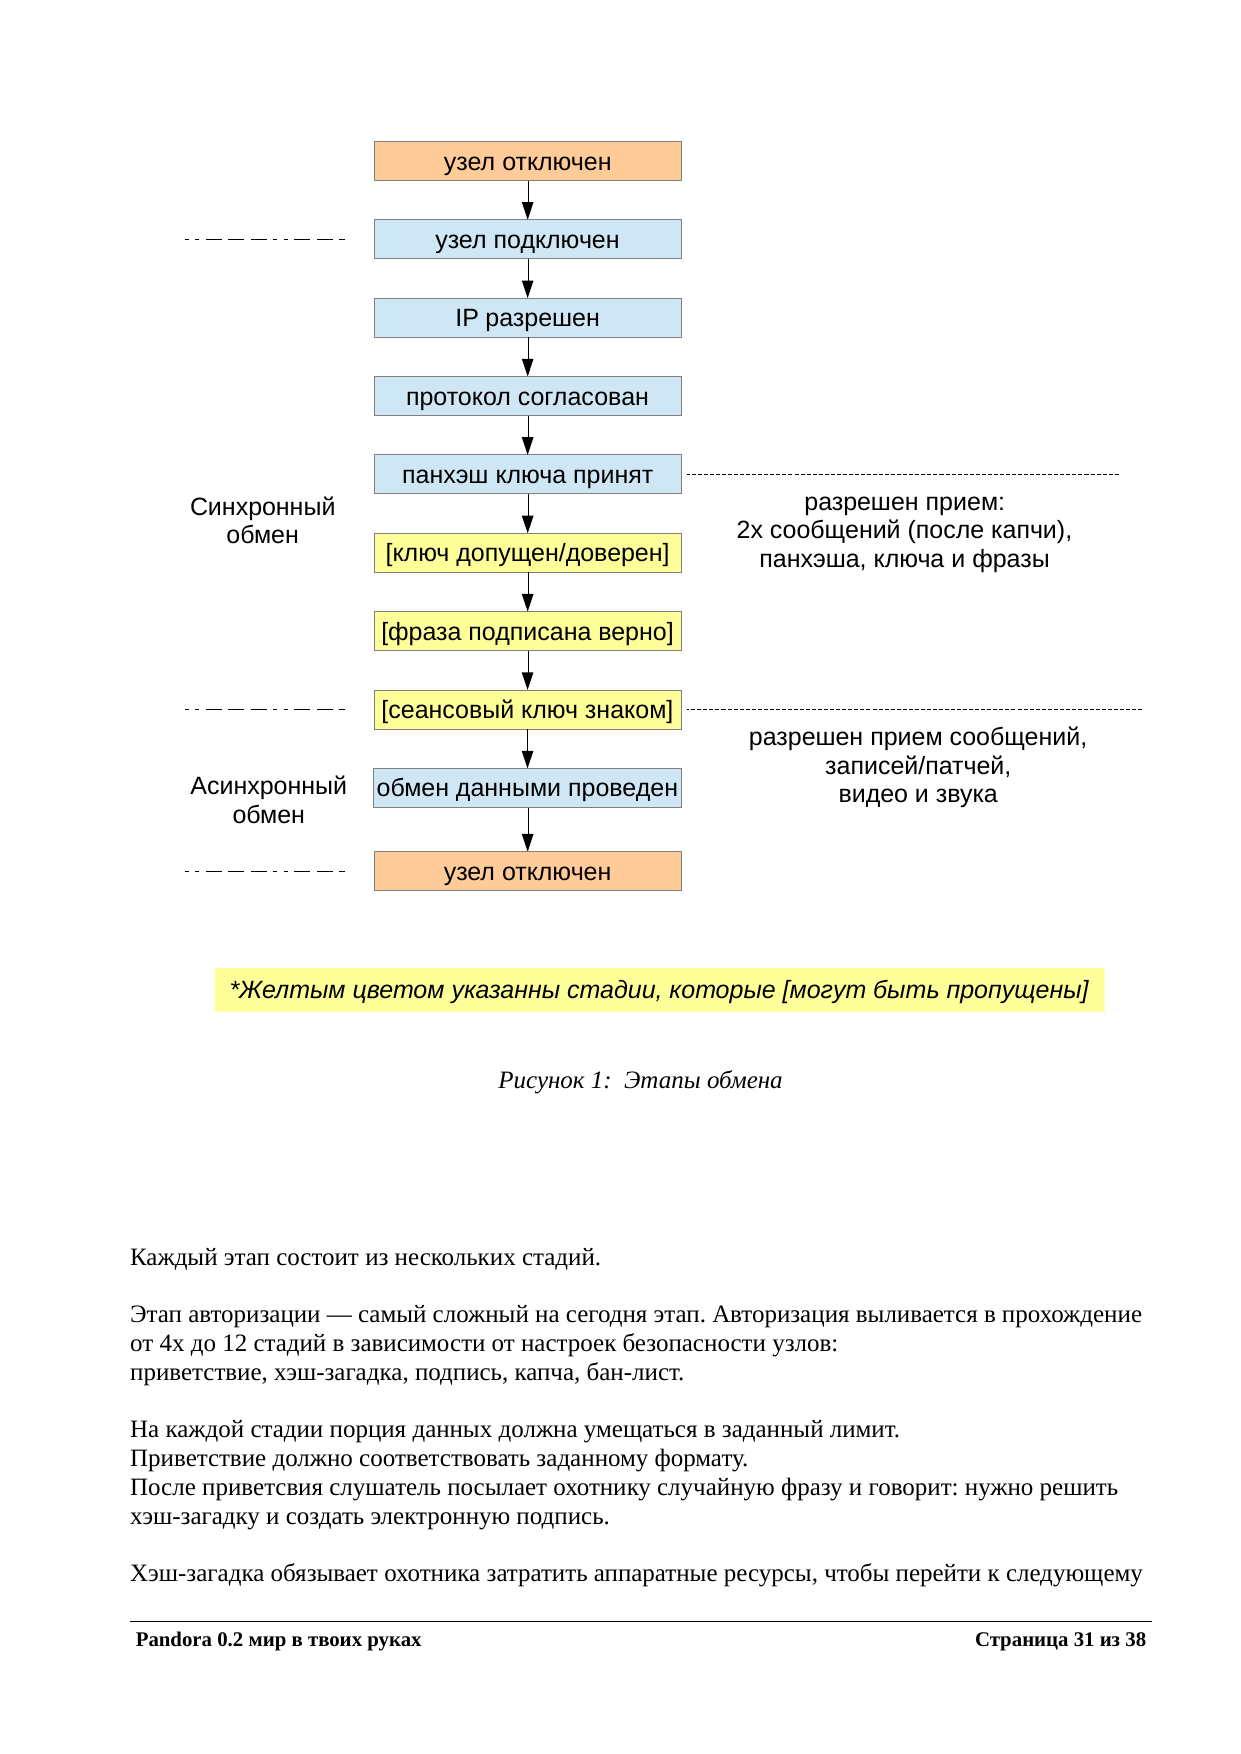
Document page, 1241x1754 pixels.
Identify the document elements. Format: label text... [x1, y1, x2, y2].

text Хэш-загадка обязывает охотника затратить аппаратные ресурсы, чтобы перейти к следующему [130, 1558, 1152, 1587]
text приветствие, хэш-загадка, подпись, капча, бан-лист. [130, 1357, 1152, 1386]
text Рисунок 1: Этапы обмена [127, 1065, 1155, 1094]
text Приветствие должно соответствовать заданному формату. [130, 1443, 1152, 1472]
text Каждый этап состоит из нескольких стадий. [130, 1242, 1152, 1271]
text На каждой стадии порция данных должна умещаться в заданный лимит. [130, 1414, 1152, 1443]
text Этап авторизации — самый сложный на сегодня этап. Авторизация выливается в прохождение от 4х до 12 стадий в зависимости от настроек безопасности узлов: [130, 1299, 1152, 1357]
text После приветсвия слушатель посылает охотнику случайную фразу и говорит: нужно решить хэш-загадку и создать электронную подпись. [130, 1472, 1152, 1529]
